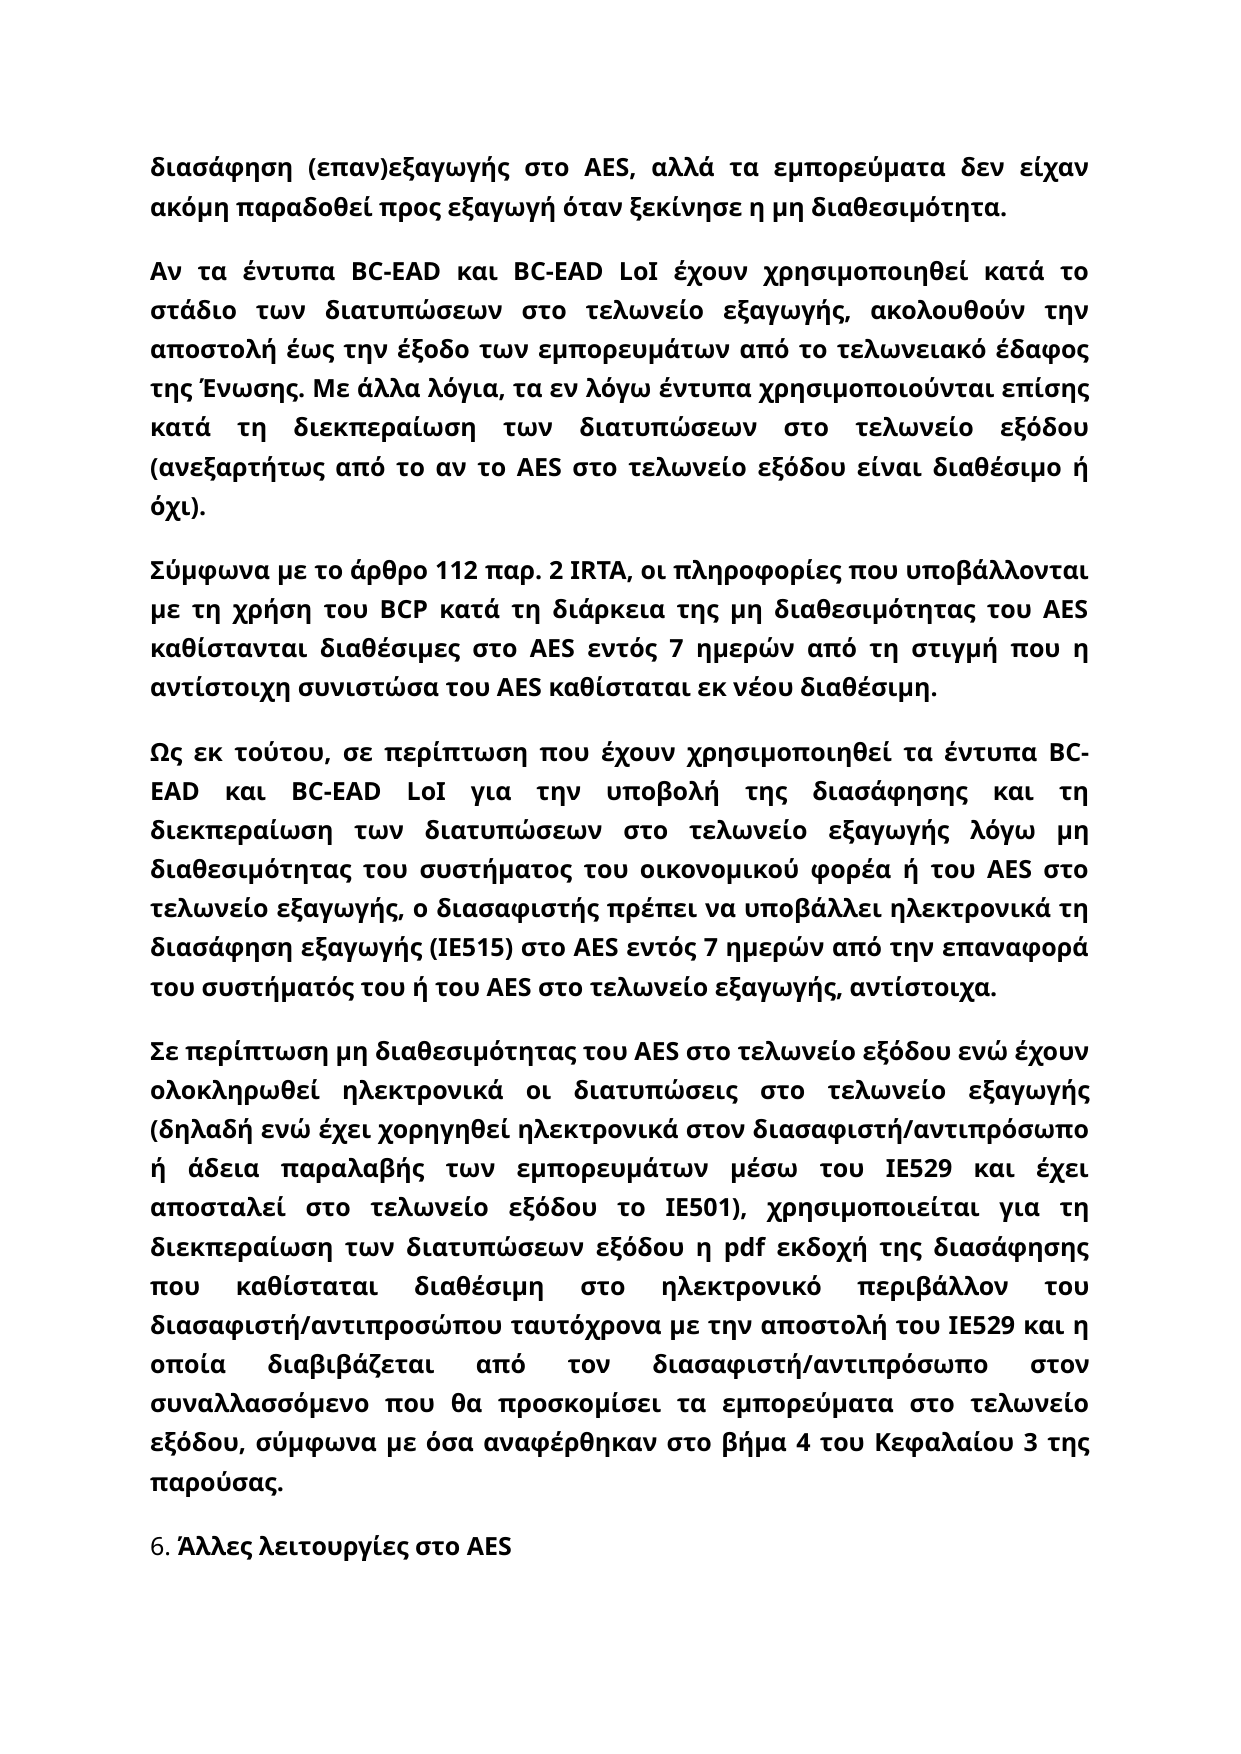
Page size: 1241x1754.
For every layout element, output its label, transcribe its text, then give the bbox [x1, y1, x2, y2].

text Αν τα έντυπα BC-EAD και BC-EAD LoI έχουν χρησιμοποιηθεί κατά το στάδιο των διατυπώσεων στο τελωνείο εξαγωγής, ακολουθούν την αποστολή έως την έξοδο των εμπορευμάτων από το τελωνειακό έδαφος της Ένωσης. Με άλλα λόγια, τα εν λόγω έντυπα χρησιμοποιούνται επίσης κατά τη διεκπεραίωση των διατυπώσεων στο τελωνείο εξόδου (ανεξαρτήτως από το αν το AES στο τελωνείο εξόδου είναι διαθέσιμο ή όχι). [150, 253, 1090, 522]
text Ως εκ τούτου, σε περίπτωση που έχουν χρησιμοποιηθεί τα έντυπα BC-EAD και BC-EAD LoI για την υποβολή της διασάφησης και τη διεκπεραίωση των διατυπώσεων στο τελωνείο εξαγωγής λόγω μη διαθεσιμότητας του συστήματος του οικονομικού φορέα ή του AES στο τελωνείο εξαγωγής, ο διασαφιστής πρέπει να υποβάλλει ηλεκτρονικά τη διασάφηση εξαγωγής (IE515) στο AES εντός 7 ημερών από την επαναφορά του συστήματός του ή του AES στο τελωνείο εξαγωγής, αντίστοιχα. [150, 734, 1090, 1003]
text Σύμφωνα με το άρθρο 112 παρ. 2 IRTA, οι πληροφορίες που υποβάλλονται με τη χρήση του BCP κατά τη διάρκεια της μη διαθεσιμότητας του AES καθίστανται διαθέσιμες στο AES εντός 7 ημερών από τη στιγμή που η αντίστοιχη συνιστώσα του AES καθίσταται εκ νέου διαθέσιμη. [150, 552, 1090, 704]
text διασάφηση (επαν)εξαγωγής στο AES, αλλά τα εμπορεύματα δεν είχαν ακόμη παραδοθεί προς εξαγωγή όταν ξεκίνησε η μη διαθεσιμότητα. [150, 150, 1090, 223]
text 6. Άλλες λειτουργίες στο AES [150, 1528, 1090, 1562]
text Σε περίπτωση μη διαθεσιμότητας του AES στο τελωνείο εξόδου ενώ έχουν ολοκληρωθεί ηλεκτρονικά οι διατυπώσεις στο τελωνείο εξαγωγής (δηλαδή ενώ έχει χορηγηθεί ηλεκτρονικά στον διασαφιστή/αντιπρόσωπο ή άδεια παραλαβής των εμπορευμάτων μέσω του ΙΕ529 και έχει αποσταλεί στο τελωνείο εξόδου το ΙΕ501), χρησιμοποιείται για τη διεκπεραίωση των διατυπώσεων εξόδου η pdf εκδοχή της διασάφησης που καθίσταται διαθέσιμη στο ηλεκτρονικό περιβάλλον του διασαφιστή/αντιπροσώπου ταυτόχρονα με την αποστολή του IE529 και η οποία διαβιβάζεται από τον διασαφιστή/αντιπρόσωπο στον συναλλασσόμενο που θα προσκομίσει τα εμπορεύματα στο τελωνείο εξόδου, σύμφωνα με όσα αναφέρθηκαν στο βήμα 4 του Κεφαλαίου 3 της παρούσας. [150, 1033, 1090, 1498]
